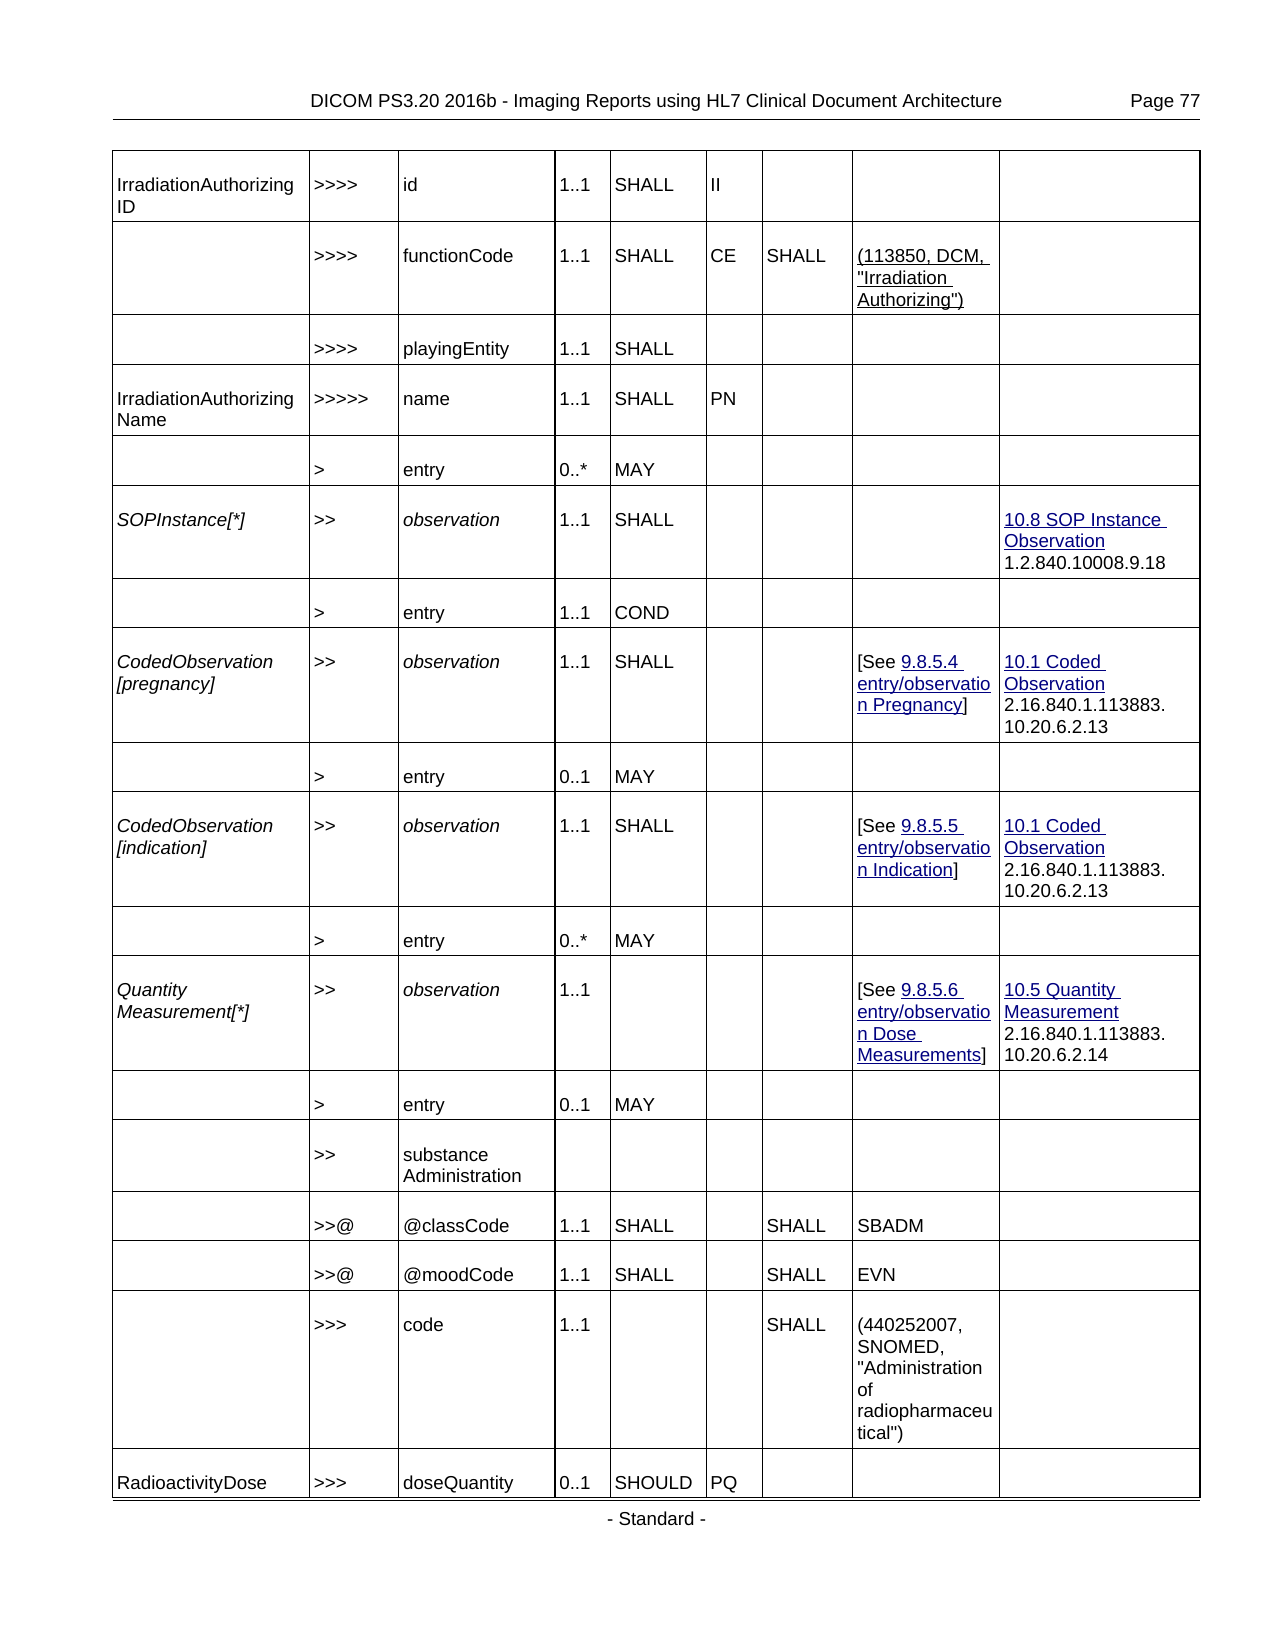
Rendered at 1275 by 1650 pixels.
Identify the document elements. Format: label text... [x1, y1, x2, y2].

table_cell [853, 1120, 999, 1191]
table_cell [853, 1071, 999, 1119]
table_cell 10.1 Coded Observation 2.16.840.1.113883.​10.20.6.2.13 [1000, 628, 1199, 742]
table_cell SHOULD [611, 1449, 706, 1497]
table_cell 10.1 Coded Observation 2.16.840.1.113883.​10.20.6.2.13 [1000, 792, 1199, 906]
table_cell 10.5 Quantity Measurement 2.16.840.1.113883.​10.20.6.2.14 [1000, 956, 1199, 1070]
table_cell [113, 222, 309, 314]
table_cell 0..* [556, 436, 610, 485]
table_cell 1..1 [556, 365, 610, 435]
table_cell dose​Quantity [399, 1449, 554, 1497]
table_cell [707, 1120, 762, 1191]
table_cell MAY [611, 436, 706, 485]
table_cell [1000, 222, 1199, 314]
table_cell Radioactivity​Dose [113, 1449, 309, 1497]
table_cell 0..1 [556, 743, 610, 791]
table_cell [707, 907, 762, 955]
table_cell [707, 743, 762, 791]
table_cell SHALL [763, 1291, 852, 1447]
table_cell [707, 436, 762, 485]
table_cell [1000, 1192, 1199, 1240]
table_cell Coded​Observation​[pregnancy] [113, 628, 309, 742]
table_cell 1..1 [556, 151, 610, 221]
table_cell [707, 956, 762, 1070]
table_cell [707, 1291, 762, 1447]
table_cell >>@ [310, 1192, 398, 1240]
table_cell [1000, 1291, 1199, 1447]
table_cell [707, 315, 762, 364]
table_cell [113, 1291, 309, 1447]
table_cell 1..1 [556, 1291, 610, 1447]
table_cell [853, 365, 999, 435]
table_cell observation [399, 486, 554, 577]
table_cell II [707, 151, 762, 221]
table_cell [763, 907, 852, 955]
table_cell [763, 151, 852, 221]
table_cell >>>> [310, 222, 398, 314]
table_cell SOPInstance[*] [113, 486, 309, 577]
table_cell [707, 579, 762, 627]
table_cell >>> [310, 1291, 398, 1447]
table_cell [763, 743, 852, 791]
table_cell [763, 365, 852, 435]
table_cell COND [611, 579, 706, 627]
table_cell 0..1 [556, 1071, 610, 1119]
table_cell EVN [853, 1241, 999, 1290]
table_cell >> [310, 956, 398, 1070]
table_cell >>> [310, 1449, 398, 1497]
table_cell SHALL [611, 222, 706, 314]
table_cell code [399, 1291, 554, 1447]
table_cell SHALL [763, 222, 852, 314]
table_cell Irradiation​Authorizing​ID [113, 151, 309, 221]
table_cell MAY [611, 743, 706, 791]
table_cell observation [399, 628, 554, 742]
table_cell [707, 1071, 762, 1119]
table_cell >> [310, 792, 398, 906]
table_cell [1000, 1120, 1199, 1191]
table_cell entry [399, 579, 554, 627]
table_cell MAY [611, 907, 706, 955]
table_cell [853, 436, 999, 485]
table_cell [853, 151, 999, 221]
table_cell [763, 1120, 852, 1191]
table_cell [707, 1192, 762, 1240]
table_cell name [399, 365, 554, 435]
table_cell > [310, 743, 398, 791]
table_cell [113, 1241, 309, 1290]
table_cell 1..1 [556, 628, 610, 742]
table_cell [113, 743, 309, 791]
table_cell [853, 579, 999, 627]
table_cell (440252007, SNOMED, "Administration of radiopharmaceutical") [853, 1291, 999, 1447]
table_cell >>>> [310, 151, 398, 221]
table_cell >> [310, 1120, 398, 1191]
table_cell SHALL [611, 151, 706, 221]
table_cell >>@ [310, 1241, 398, 1290]
table_cell playing​Entity [399, 315, 554, 364]
table_cell [853, 743, 999, 791]
table_cell @moodCode [399, 1241, 554, 1290]
table_cell [763, 956, 852, 1070]
table_cell 1..1 [556, 315, 610, 364]
table_cell [1000, 436, 1199, 485]
table_cell [853, 1449, 999, 1497]
table_cell [611, 1291, 706, 1447]
table_cell [113, 436, 309, 485]
table_cell PN [707, 365, 762, 435]
table_cell [See 9.8.5.6 entry/observation Dose Measurements] [853, 956, 999, 1070]
table_cell [556, 1120, 610, 1191]
table_cell [611, 1120, 706, 1191]
table_cell PQ [707, 1449, 762, 1497]
table_cell [1000, 907, 1199, 955]
table_cell > [310, 436, 398, 485]
table_cell [763, 628, 852, 742]
table_cell >>>>> [310, 365, 398, 435]
table_cell [707, 792, 762, 906]
table_cell [1000, 743, 1199, 791]
table_cell Irradiation​Authorizing​Name [113, 365, 309, 435]
table_cell SHALL [611, 792, 706, 906]
table_cell > [310, 907, 398, 955]
table_cell [853, 486, 999, 577]
table_cell [853, 907, 999, 955]
table_cell 1..1 [556, 956, 610, 1070]
table_cell SHALL [611, 486, 706, 577]
table_cell [113, 579, 309, 627]
table_cell entry [399, 1071, 554, 1119]
table_cell > [310, 579, 398, 627]
table_cell CE [707, 222, 762, 314]
table_cell > [310, 1071, 398, 1119]
table_cell [763, 315, 852, 364]
table_cell 0..1 [556, 1449, 610, 1497]
table_cell [1000, 315, 1199, 364]
table_cell [763, 1071, 852, 1119]
table_cell 1..1 [556, 1192, 610, 1240]
table_cell [1000, 579, 1199, 627]
table_cell [1000, 151, 1199, 221]
table_cell [763, 486, 852, 577]
table_cell 1..1 [556, 222, 610, 314]
table_cell [853, 315, 999, 364]
table_cell [763, 792, 852, 906]
table_cell SHALL [611, 628, 706, 742]
table_cell [1000, 365, 1199, 435]
table_cell [113, 1071, 309, 1119]
table_cell substance​Administration [399, 1120, 554, 1191]
table_cell function​Code [399, 222, 554, 314]
table_cell [763, 579, 852, 627]
table_cell [1000, 1449, 1199, 1497]
table_cell id [399, 151, 554, 221]
table_cell 0..* [556, 907, 610, 955]
table_cell @classCode [399, 1192, 554, 1240]
table_cell [113, 907, 309, 955]
table_cell entry [399, 436, 554, 485]
table_cell 1..1 [556, 792, 610, 906]
table_cell [707, 1241, 762, 1290]
table_cell [See 9.8.5.4 entry/observation Pregnancy] [853, 628, 999, 742]
table_cell SHALL [611, 315, 706, 364]
table_cell SBADM [853, 1192, 999, 1240]
table_cell SHALL [611, 1241, 706, 1290]
table_cell 1..1 [556, 486, 610, 577]
table_cell >> [310, 628, 398, 742]
table_cell SHALL [611, 1192, 706, 1240]
table_cell [113, 315, 309, 364]
table_cell [See 9.8.5.5 entry/observation Indication] [853, 792, 999, 906]
table_cell Quantity​Measurement[*] [113, 956, 309, 1070]
table_cell SHALL [611, 365, 706, 435]
table_cell [1000, 1241, 1199, 1290]
table_cell (113850, DCM, "Irradiation Authorizing") [853, 222, 999, 314]
table_cell [113, 1120, 309, 1191]
table_cell Coded​Observation​[indication] [113, 792, 309, 906]
table_cell 1..1 [556, 1241, 610, 1290]
table_cell entry [399, 743, 554, 791]
table_cell SHALL [763, 1241, 852, 1290]
table_cell 1..1 [556, 579, 610, 627]
table_cell [763, 1449, 852, 1497]
table_cell >>>> [310, 315, 398, 364]
table_cell entry [399, 907, 554, 955]
table_cell >> [310, 486, 398, 577]
table_cell [611, 956, 706, 1070]
table_cell [1000, 1071, 1199, 1119]
table_cell [707, 628, 762, 742]
table_cell SHALL [763, 1192, 852, 1240]
table_cell [113, 1192, 309, 1240]
table_cell 10.8 SOP Instance Observation 1.2.840.10008.9.18 [1000, 486, 1199, 577]
table_cell MAY [611, 1071, 706, 1119]
table_cell observation [399, 792, 554, 906]
table_cell [763, 436, 852, 485]
table_cell observation [399, 956, 554, 1070]
table_cell [707, 486, 762, 577]
